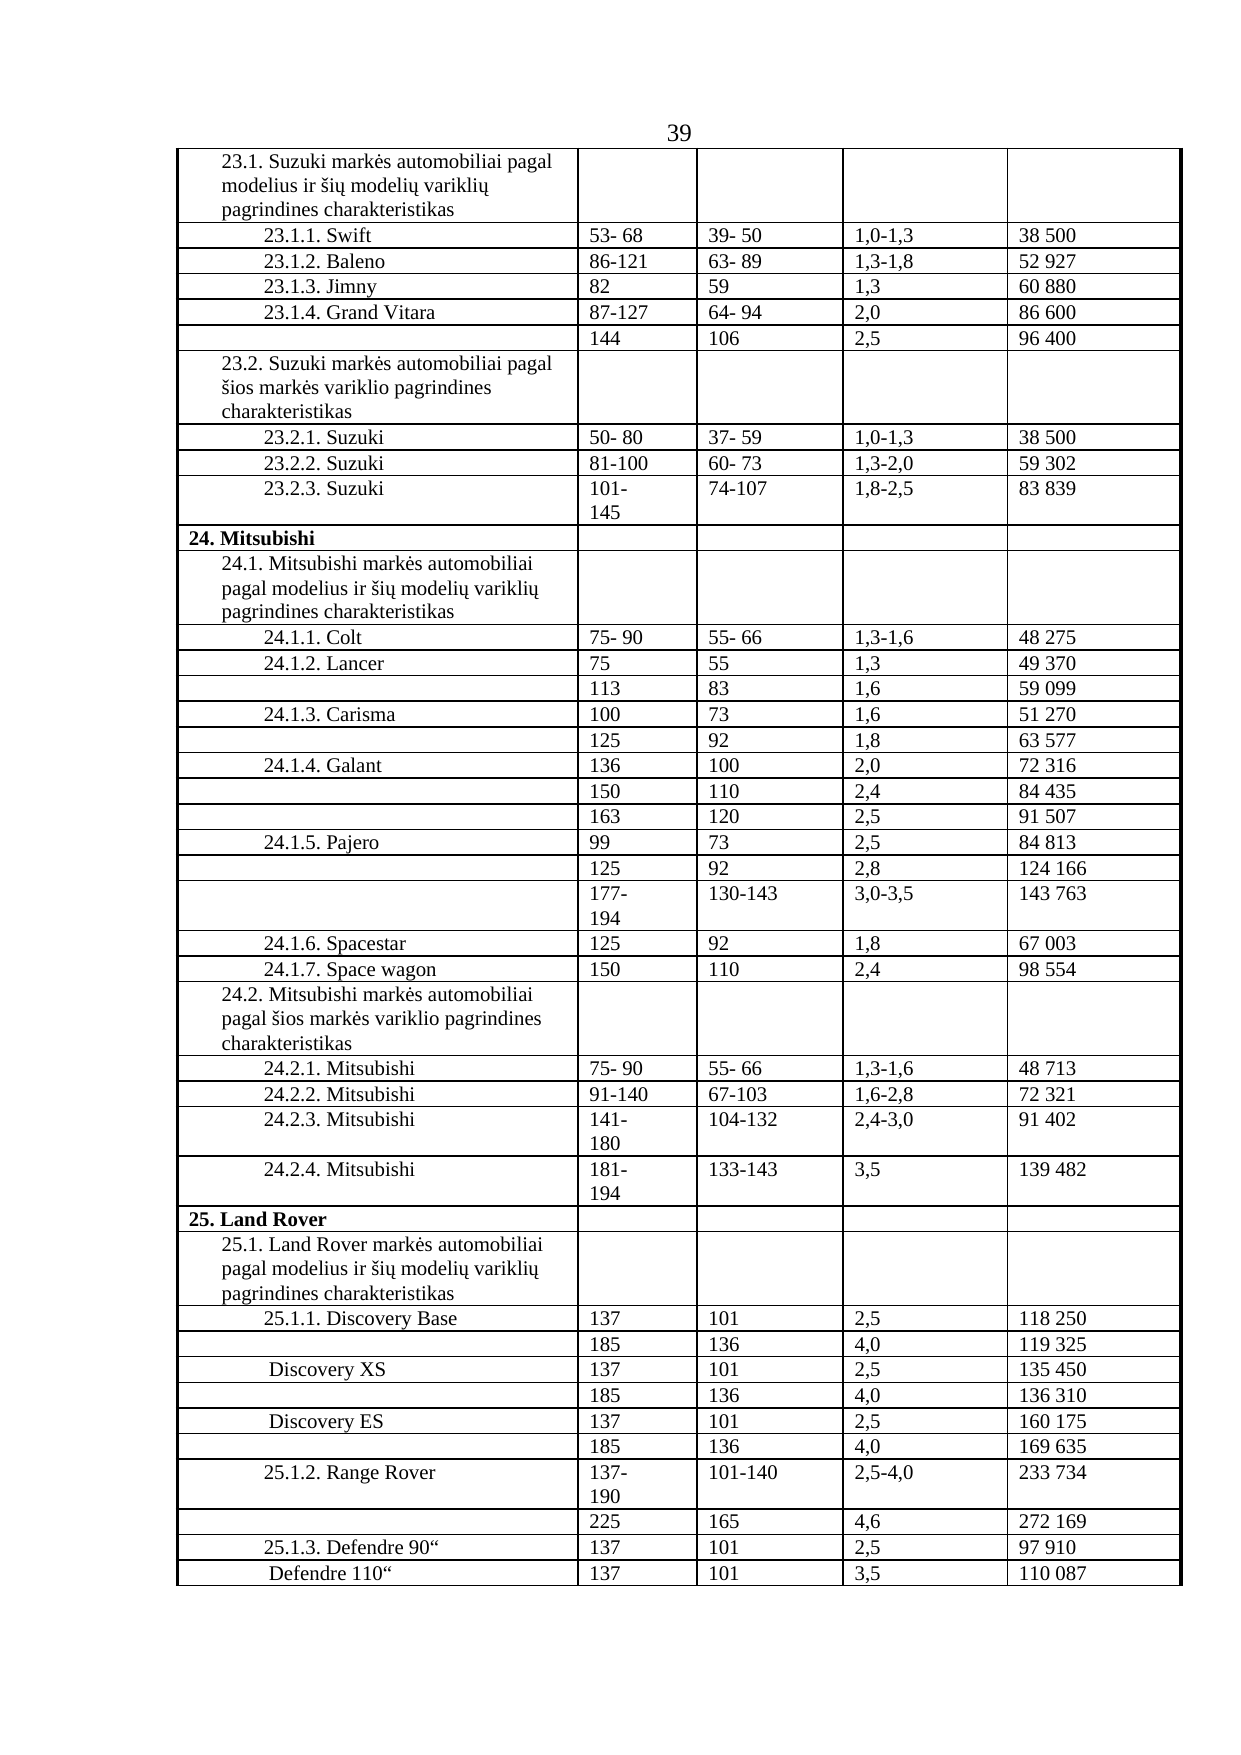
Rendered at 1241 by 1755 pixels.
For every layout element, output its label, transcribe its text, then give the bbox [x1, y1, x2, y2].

table_cell 83 839 [1008, 476, 1179, 524]
table_cell 1,3 [844, 651, 1007, 675]
table_cell 24.1.5. Pajero [179, 830, 577, 854]
table_cell 100 [579, 702, 696, 726]
table_cell [179, 1332, 577, 1356]
table_cell 25.1.1. Discovery Base [179, 1306, 577, 1330]
table_cell [844, 1207, 1007, 1231]
table_cell 24.1.6. Spacestar [179, 931, 577, 955]
table_cell 163 [579, 805, 696, 828]
table_cell [844, 551, 1007, 623]
table_cell 2,4-3,0 [844, 1107, 1007, 1155]
table_cell 165 [698, 1510, 842, 1533]
table_cell 24.2.2. Mitsubishi [179, 1082, 577, 1106]
table_cell 91-140 [579, 1082, 696, 1106]
table_cell 24.1.7. Space wagon [179, 957, 577, 981]
table_cell [179, 728, 577, 752]
table_cell 1,8-2,5 [844, 476, 1007, 524]
table_cell [579, 526, 696, 550]
table_cell 169 635 [1008, 1434, 1179, 1458]
table_cell [698, 1232, 842, 1304]
table_cell 110 [698, 957, 842, 981]
table_cell 150 [579, 779, 696, 803]
table_cell 120 [698, 805, 842, 828]
table_cell [179, 881, 577, 929]
table_cell 60 880 [1008, 274, 1179, 298]
table_cell 23.2. Suzuki markės automobiliai pagal šios markės variklio pagrindines charakteristikas [179, 351, 577, 423]
table_cell 1,6-2,8 [844, 1082, 1007, 1106]
table_cell 60- 73 [698, 451, 842, 474]
table_cell 74-107 [698, 476, 842, 524]
table_cell 25.1. Land Rover markės automobiliai pagal modelius ir šių modelių variklių pagrindines charakteristikas [179, 1232, 577, 1304]
table_cell 86 600 [1008, 300, 1179, 324]
table_cell 37- 59 [698, 425, 842, 449]
table_cell 2,5 [844, 326, 1007, 349]
table_cell 24.1.1. Colt [179, 625, 577, 649]
table_cell 53- 68 [579, 223, 696, 247]
table_cell 185 [579, 1434, 696, 1458]
table_cell 4,0 [844, 1332, 1007, 1356]
table_cell 25.1.3. Defendre 90“ [179, 1535, 577, 1559]
table_cell 24.1.2. Lancer [179, 651, 577, 675]
table_cell 24.2. Mitsubishi markės automobiliai pagal šios markės variklio pagrindines charakteristikas [179, 982, 577, 1054]
table_cell 92 [698, 728, 842, 752]
table_cell 84 813 [1008, 830, 1179, 854]
table_cell [179, 1510, 577, 1533]
table_cell 113 [579, 676, 696, 700]
table_cell 67-103 [698, 1082, 842, 1106]
table_cell 97 910 [1008, 1535, 1179, 1559]
table_cell 24.2.4. Mitsubishi [179, 1157, 577, 1205]
table_cell 24.2.3. Mitsubishi [179, 1107, 577, 1155]
table_cell 1,3-1,6 [844, 1056, 1007, 1080]
table_cell 25. Land Rover [179, 1207, 577, 1231]
table_cell 100 [698, 753, 842, 777]
table_cell 2,4 [844, 957, 1007, 981]
table_cell 2,4 [844, 779, 1007, 803]
table_cell 73 [698, 830, 842, 854]
table_cell [698, 982, 842, 1054]
table_cell 91 507 [1008, 805, 1179, 828]
table_cell [179, 1434, 577, 1458]
table_cell 101-140 [698, 1460, 842, 1508]
table_cell 133-143 [698, 1157, 842, 1205]
table_cell 110 [698, 779, 842, 803]
table_cell Discovery XS [179, 1357, 577, 1381]
table_cell [1008, 149, 1179, 221]
table_cell 1,6 [844, 676, 1007, 700]
table_cell 24. Mitsubishi [179, 526, 577, 550]
table_cell 1,8 [844, 931, 1007, 955]
table_cell 1,3-1,8 [844, 249, 1007, 273]
table_cell [579, 982, 696, 1054]
table_cell 82 [579, 274, 696, 298]
table_cell 137 [579, 1535, 696, 1559]
table_cell 125 [579, 931, 696, 955]
table_cell 24.1.3. Carisma [179, 702, 577, 726]
table_cell 23.2.2. Suzuki [179, 451, 577, 474]
table_cell [1008, 982, 1179, 1054]
table_cell 150 [579, 957, 696, 981]
table_cell 2,8 [844, 856, 1007, 880]
table_cell [698, 1207, 842, 1231]
table_cell 23.2.3. Suzuki [179, 476, 577, 524]
table_cell 1,3-2,0 [844, 451, 1007, 474]
table_cell 137 [579, 1357, 696, 1381]
table_cell 38 500 [1008, 223, 1179, 247]
table_cell 63- 89 [698, 249, 842, 273]
table_cell 4,0 [844, 1434, 1007, 1458]
table_cell 2,5 [844, 830, 1007, 854]
table_cell 2,5 [844, 1409, 1007, 1433]
table_cell 84 435 [1008, 779, 1179, 803]
table_cell 130-143 [698, 881, 842, 929]
table_cell 101 [698, 1409, 842, 1433]
table_cell 139 482 [1008, 1157, 1179, 1205]
table_cell 87-127 [579, 300, 696, 324]
table_cell 137 [579, 1561, 696, 1585]
table_cell 49 370 [1008, 651, 1179, 675]
table_cell 125 [579, 856, 696, 880]
table_cell 185 [579, 1332, 696, 1356]
table_cell [179, 326, 577, 349]
table_cell 106 [698, 326, 842, 349]
table_cell 125 [579, 728, 696, 752]
table_cell [179, 856, 577, 880]
table_cell 23.2.1. Suzuki [179, 425, 577, 449]
table_cell 55- 66 [698, 625, 842, 649]
table_cell Discovery ES [179, 1409, 577, 1433]
table_cell 2,5 [844, 1535, 1007, 1559]
table_cell 92 [698, 931, 842, 955]
table_cell 2,5-4,0 [844, 1460, 1007, 1508]
table_cell 104-132 [698, 1107, 842, 1155]
table_cell 2,5 [844, 805, 1007, 828]
table_cell 59 [698, 274, 842, 298]
table_cell 73 [698, 702, 842, 726]
table_cell 59 302 [1008, 451, 1179, 474]
table_cell 67 003 [1008, 931, 1179, 955]
table_cell 86-121 [579, 249, 696, 273]
table_cell 144 [579, 326, 696, 349]
table_cell 50- 80 [579, 425, 696, 449]
table_cell 137-190 [579, 1460, 696, 1508]
table_cell [698, 351, 842, 423]
table_cell 160 175 [1008, 1409, 1179, 1433]
table_cell 64- 94 [698, 300, 842, 324]
table_cell 143 763 [1008, 881, 1179, 929]
table_cell 110 087 [1008, 1561, 1179, 1585]
table_cell 92 [698, 856, 842, 880]
table_cell 23.1.4. Grand Vitara [179, 300, 577, 324]
table_cell [844, 982, 1007, 1054]
table_cell 72 321 [1008, 1082, 1179, 1106]
table_cell 3,0-3,5 [844, 881, 1007, 929]
table_cell 55- 66 [698, 1056, 842, 1080]
table_cell 136 [698, 1332, 842, 1356]
table_cell 48 713 [1008, 1056, 1179, 1080]
table_cell 2,5 [844, 1306, 1007, 1330]
table_cell 38 500 [1008, 425, 1179, 449]
table_cell [579, 149, 696, 221]
table_cell 136 [579, 753, 696, 777]
table_cell 101-145 [579, 476, 696, 524]
table_cell 137 [579, 1306, 696, 1330]
table_cell 1,0-1,3 [844, 223, 1007, 247]
table_cell [179, 1383, 577, 1407]
table_cell 55 [698, 651, 842, 675]
table_cell 1,3-1,6 [844, 625, 1007, 649]
table_cell 4,6 [844, 1510, 1007, 1533]
table_cell 118 250 [1008, 1306, 1179, 1330]
table_cell 124 166 [1008, 856, 1179, 880]
table_cell 23.1.3. Jimny [179, 274, 577, 298]
table_cell 24.1. Mitsubishi markės automobiliai pagal modelius ir šių modelių variklių pagrindines charakteristikas [179, 551, 577, 623]
table_cell 136 [698, 1434, 842, 1458]
table_cell [698, 526, 842, 550]
table_cell 52 927 [1008, 249, 1179, 273]
table_cell [844, 351, 1007, 423]
table_cell [179, 779, 577, 803]
table_cell 23.1. Suzuki markės automobiliai pagal modelius ir šių modelių variklių pagrindines charakteristikas [179, 149, 577, 221]
table_cell [179, 805, 577, 828]
table_cell 4,0 [844, 1383, 1007, 1407]
table_cell 119 325 [1008, 1332, 1179, 1356]
table_cell 25.1.2. Range Rover [179, 1460, 577, 1508]
table_cell 24.2.1. Mitsubishi [179, 1056, 577, 1080]
table_cell 23.1.2. Baleno [179, 249, 577, 273]
table_cell 233 734 [1008, 1460, 1179, 1508]
table_cell 83 [698, 676, 842, 700]
table_cell 98 554 [1008, 957, 1179, 981]
table_cell 137 [579, 1409, 696, 1433]
table_cell [698, 551, 842, 623]
table_cell [579, 1207, 696, 1231]
table_cell 101 [698, 1535, 842, 1559]
table_cell 51 270 [1008, 702, 1179, 726]
table_cell 75 [579, 651, 696, 675]
table_cell 99 [579, 830, 696, 854]
table_cell 48 275 [1008, 625, 1179, 649]
table_cell 75- 90 [579, 1056, 696, 1080]
table_cell 101 [698, 1306, 842, 1330]
table_cell 136 [698, 1383, 842, 1407]
table_cell 91 402 [1008, 1107, 1179, 1155]
table_cell 75- 90 [579, 625, 696, 649]
table_cell 136 310 [1008, 1383, 1179, 1407]
table_cell [844, 526, 1007, 550]
table_cell 3,5 [844, 1561, 1007, 1585]
table_cell [844, 149, 1007, 221]
table_cell 96 400 [1008, 326, 1179, 349]
table_cell 3,5 [844, 1157, 1007, 1205]
table_cell [1008, 1207, 1179, 1231]
table_cell 23.1.1. Swift [179, 223, 577, 247]
table_cell [579, 1232, 696, 1304]
table_cell 1,0-1,3 [844, 425, 1007, 449]
table_cell 101 [698, 1561, 842, 1585]
table_cell 24.1.4. Galant [179, 753, 577, 777]
table_cell [1008, 351, 1179, 423]
table_cell [579, 551, 696, 623]
table_cell 177-194 [579, 881, 696, 929]
table_cell [179, 676, 577, 700]
table_cell 2,0 [844, 300, 1007, 324]
table_cell 1,6 [844, 702, 1007, 726]
table_cell 2,5 [844, 1357, 1007, 1381]
table_cell 39- 50 [698, 223, 842, 247]
table_cell 135 450 [1008, 1357, 1179, 1381]
table_cell 225 [579, 1510, 696, 1533]
table_cell [1008, 1232, 1179, 1304]
table_cell 2,0 [844, 753, 1007, 777]
table_cell [579, 351, 696, 423]
table_cell 272 169 [1008, 1510, 1179, 1533]
table_cell [844, 1232, 1007, 1304]
table_cell 181-194 [579, 1157, 696, 1205]
table_cell Defendre 110“ [179, 1561, 577, 1585]
table_cell 59 099 [1008, 676, 1179, 700]
table_cell 63 577 [1008, 728, 1179, 752]
table_cell 72 316 [1008, 753, 1179, 777]
table_cell 1,3 [844, 274, 1007, 298]
table_cell [698, 149, 842, 221]
table_cell [1008, 526, 1179, 550]
table_cell [1008, 551, 1179, 623]
table_cell 1,8 [844, 728, 1007, 752]
table_cell 81-100 [579, 451, 696, 474]
table_cell 185 [579, 1383, 696, 1407]
table_cell 141-180 [579, 1107, 696, 1155]
table_cell 101 [698, 1357, 842, 1381]
